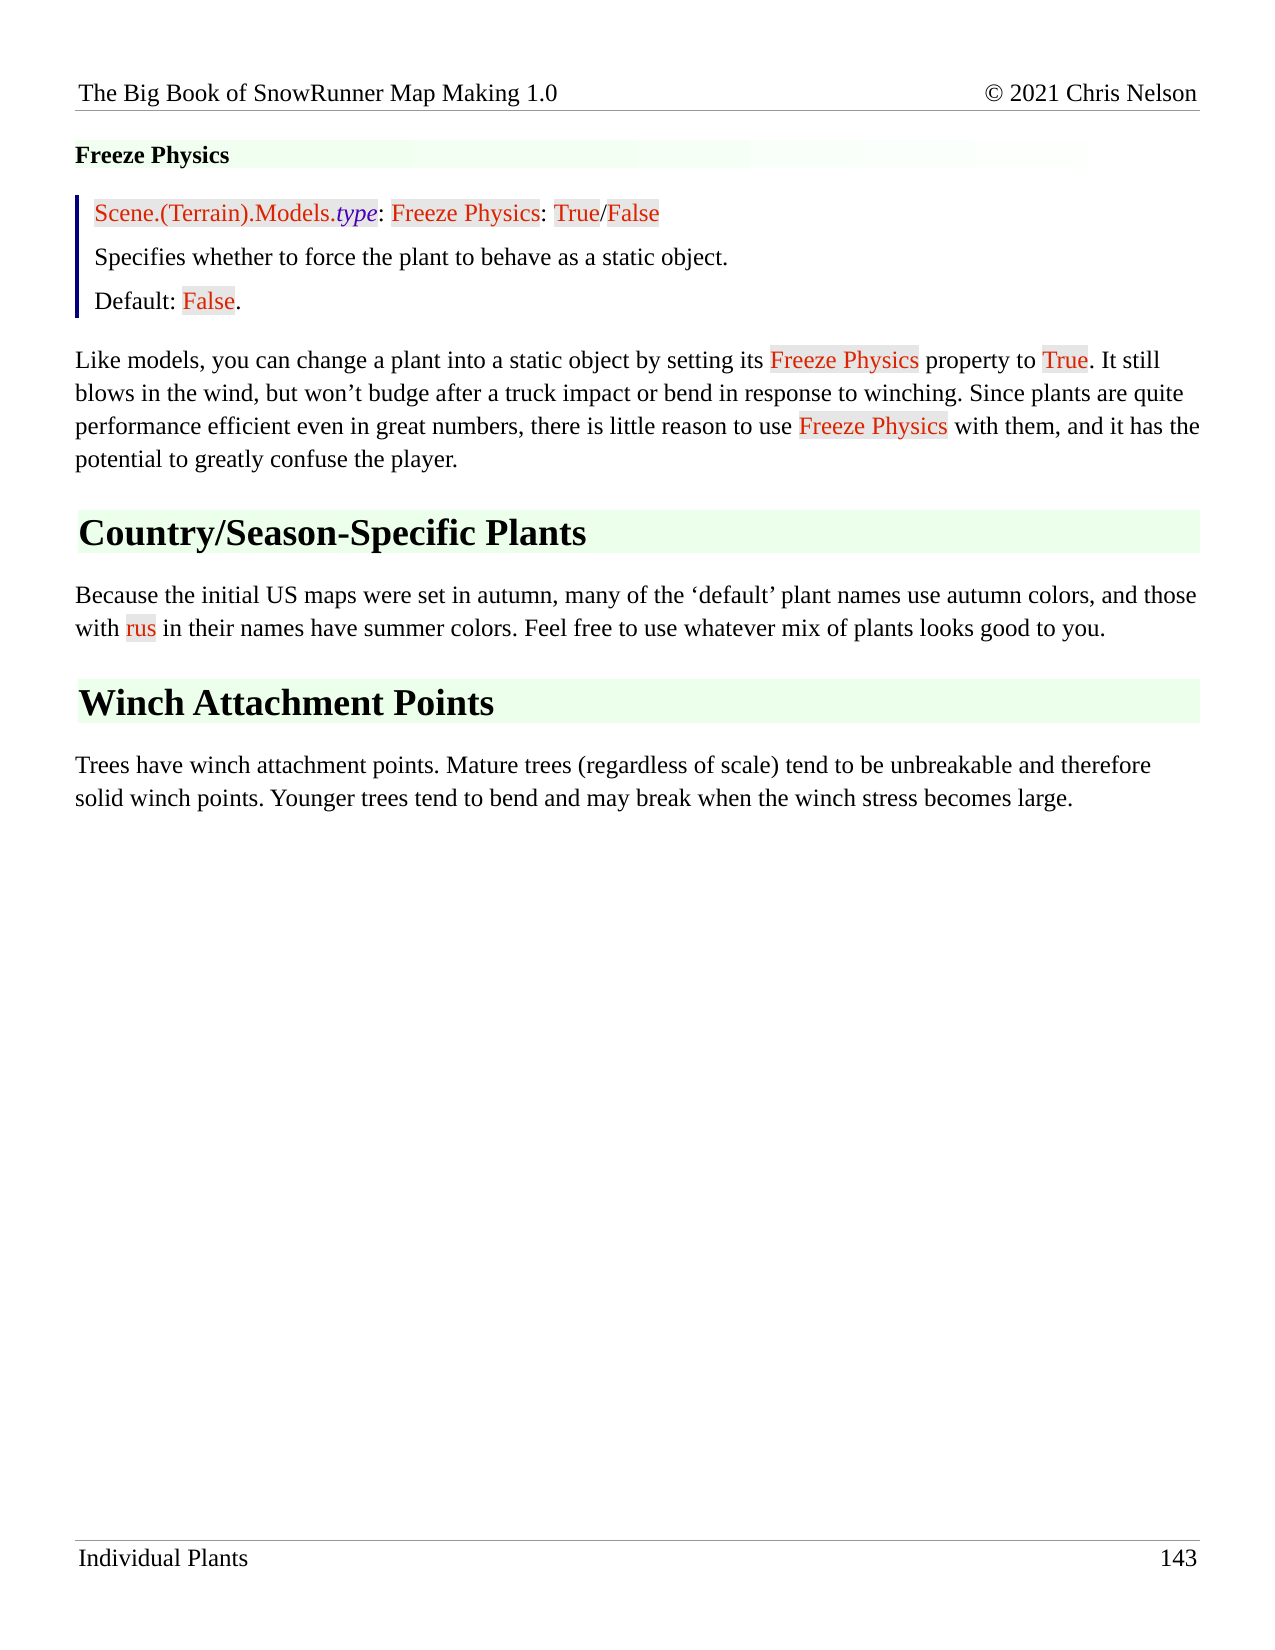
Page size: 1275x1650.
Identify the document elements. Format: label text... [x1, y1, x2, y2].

text Default: False. [79, 283, 1200, 318]
subtitle Freeze Physics [75, 140, 1200, 168]
text Because the initial US maps were set in autumn, many of the ‘default’ plant names use autumn colors, and those with rus in their names have summer colors. Feel free to use whatever mix of plants looks good to you. [75, 580, 1200, 642]
subtitle Winch Attachment Points [78, 679, 1200, 723]
text Scene.(Terrain).Models.type: Freeze Physics: True/False [79, 195, 1200, 227]
text Like models, you can change a plant into a static object by setting its Freeze Physics property to True. It still blows in the wind, but won’t budge after a truck impact or bend in response to winching. Since plants are quite performance efficient even in great numbers, there is little reason to use Freeze Physics with them, and it has the potential to greatly confuse the player. [75, 345, 1200, 472]
text Specifies whether to force the plant to behave as a static object. [79, 239, 1200, 271]
text Trees have winch attachment points. Mature trees (regardless of scale) tend to be unbreakable and therefore solid winch points. Younger trees tend to bend and may break when the winch stress becomes large. [75, 750, 1200, 812]
subtitle Country/Season-Specific Plants [78, 510, 1200, 553]
